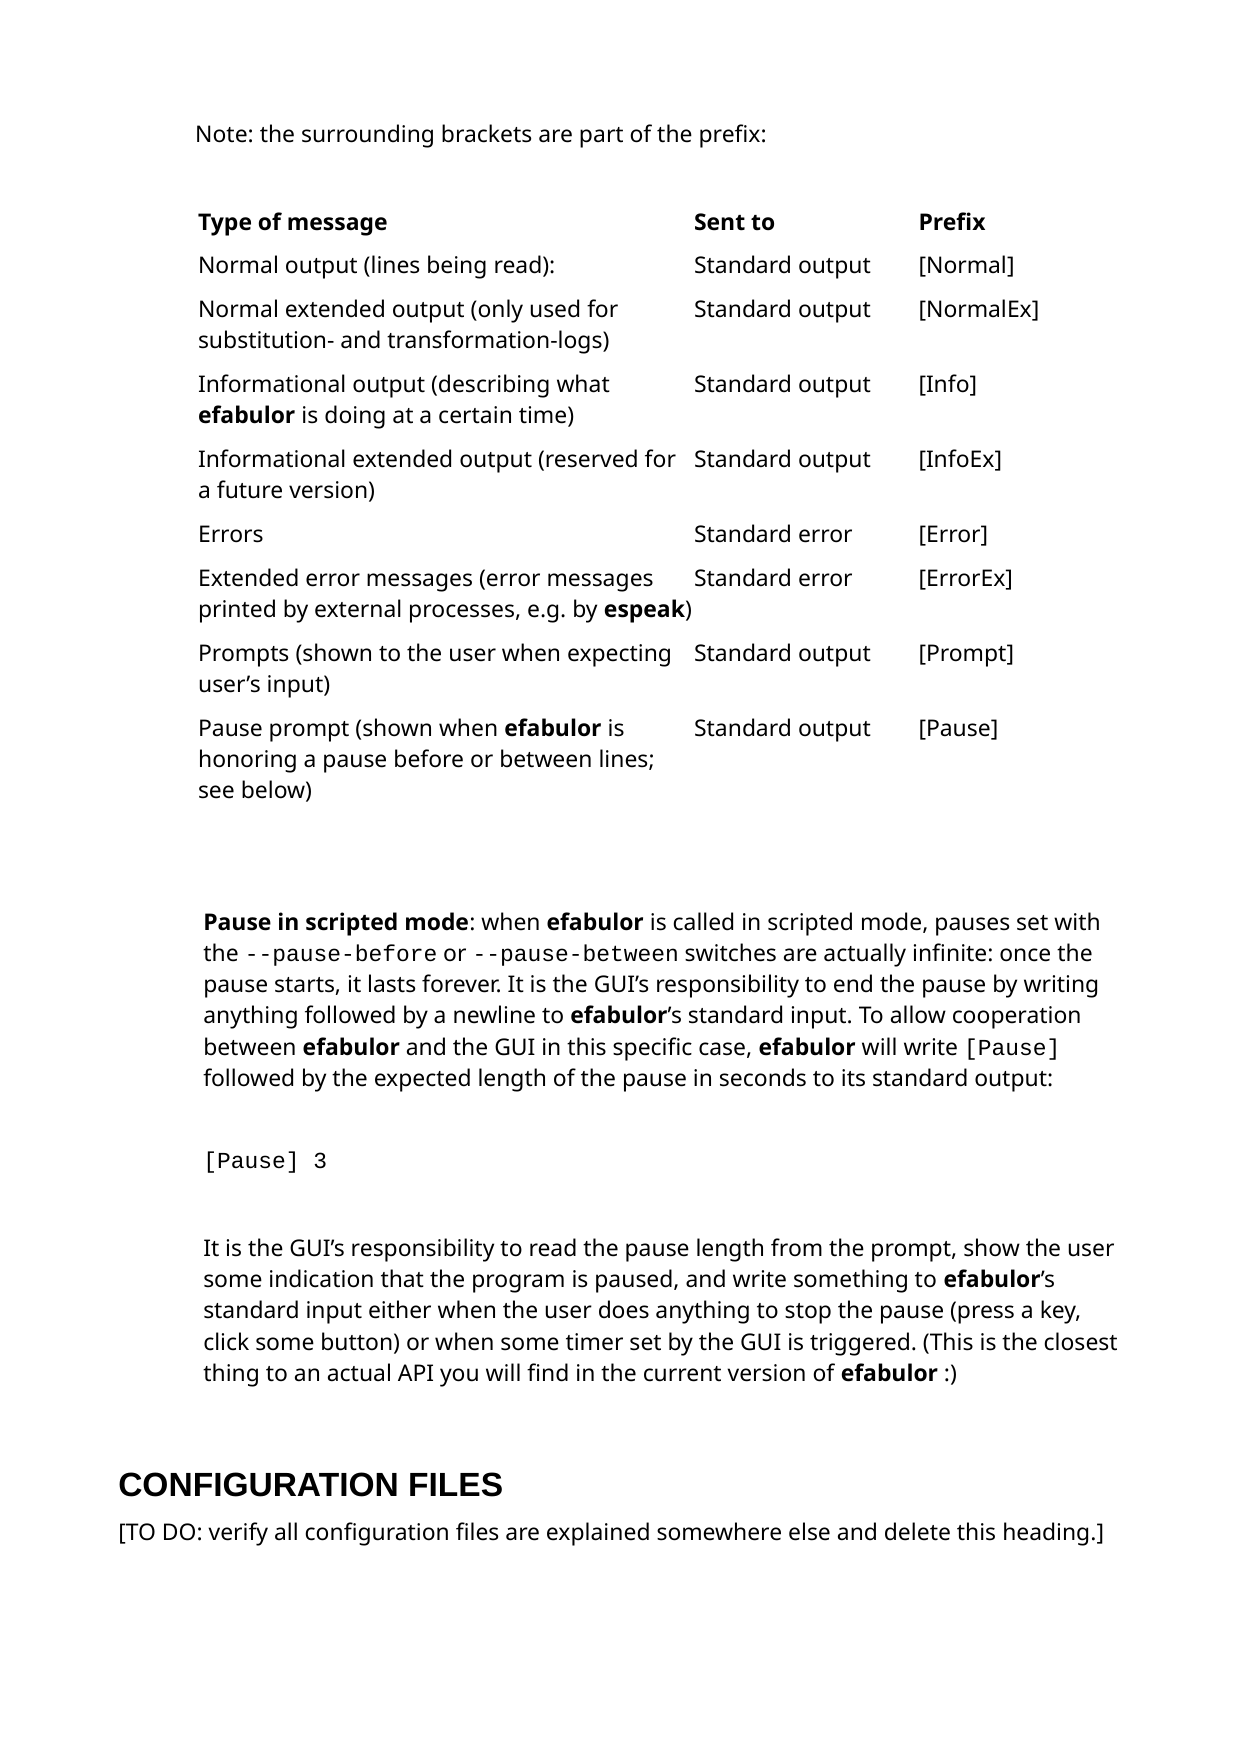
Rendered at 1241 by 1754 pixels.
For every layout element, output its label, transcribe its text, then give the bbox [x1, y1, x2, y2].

table_cell [NormalEx] [918, 293, 1122, 368]
table_header Type of message [198, 206, 694, 249]
table_cell [Prompt] [918, 637, 1122, 712]
table_header Prefix [918, 206, 1122, 249]
text It is the GUI’s responsibility to read the pause length from the prompt, show the user some indication that the program is paused, and write something to efabulor’s standard input either when the user does anything to stop the pause (press a key, click some button) or when some timer set by the GUI is triggered. (This is the closest thing to an actual API you will find in the current version of efabulor :) [203, 1232, 1122, 1388]
table_header Sent to [694, 206, 918, 249]
table_cell Extended error messages (error messages printed by external processes, e.g. by espeak) [198, 562, 694, 637]
table_cell [Normal] [918, 249, 1122, 293]
table_cell [Error] [918, 518, 1122, 562]
table_cell [Info] [918, 368, 1122, 443]
text Note: the surrounding brackets are part of the prefix: [195, 118, 1122, 149]
table_cell Informational output (describing what efabulor is doing at a certain time) [198, 368, 694, 443]
table_cell [ErrorEx] [918, 562, 1122, 637]
table_cell Informational extended output (reserved for a future version) [198, 443, 694, 518]
table_cell Normal extended output (only used for substitution- and transformation-logs) [198, 293, 694, 368]
table_cell Pause prompt (shown when efabulor is honoring a pause before or between lines; see below) [198, 712, 694, 818]
text Pause in scripted mode: when efabulor is called in scripted mode, pauses set with the ‑‑pause‑before or ‑‑pause‑between switches are actually infinite: once the pause starts, it lasts forever. It is the GUI’s responsibility to end the pause by writing anything followed by a newline to efabulor’s standard input. To allow cooperation between efabulor and the GUI in this specific case, efabulor will write [Pause] followed by the expected length of the pause in seconds to its standard output: [203, 906, 1122, 1093]
table_cell Prompts (shown to the user when expecting user’s input) [198, 637, 694, 712]
subtitle CONFIGURATION FILES [118, 1465, 1122, 1504]
table_cell Standard output [694, 249, 918, 293]
table_cell Errors [198, 518, 694, 562]
table_cell Standard output [694, 293, 918, 368]
table_cell Standard output [694, 443, 918, 518]
table_cell Standard error [694, 518, 918, 562]
table_cell [Pause] [918, 712, 1122, 818]
table_cell Standard output [694, 712, 918, 818]
table_cell Standard output [694, 637, 918, 712]
table_cell Standard error [694, 562, 918, 637]
table_cell Normal output (lines being read): [198, 249, 694, 293]
table_cell [InfoEx] [918, 443, 1122, 518]
text [TO DO: verify all configuration files are explained somewhere else and delete this heading.] [118, 1516, 1122, 1547]
text [Pause] 3 [203, 1149, 1122, 1176]
table_cell Standard output [694, 368, 918, 443]
